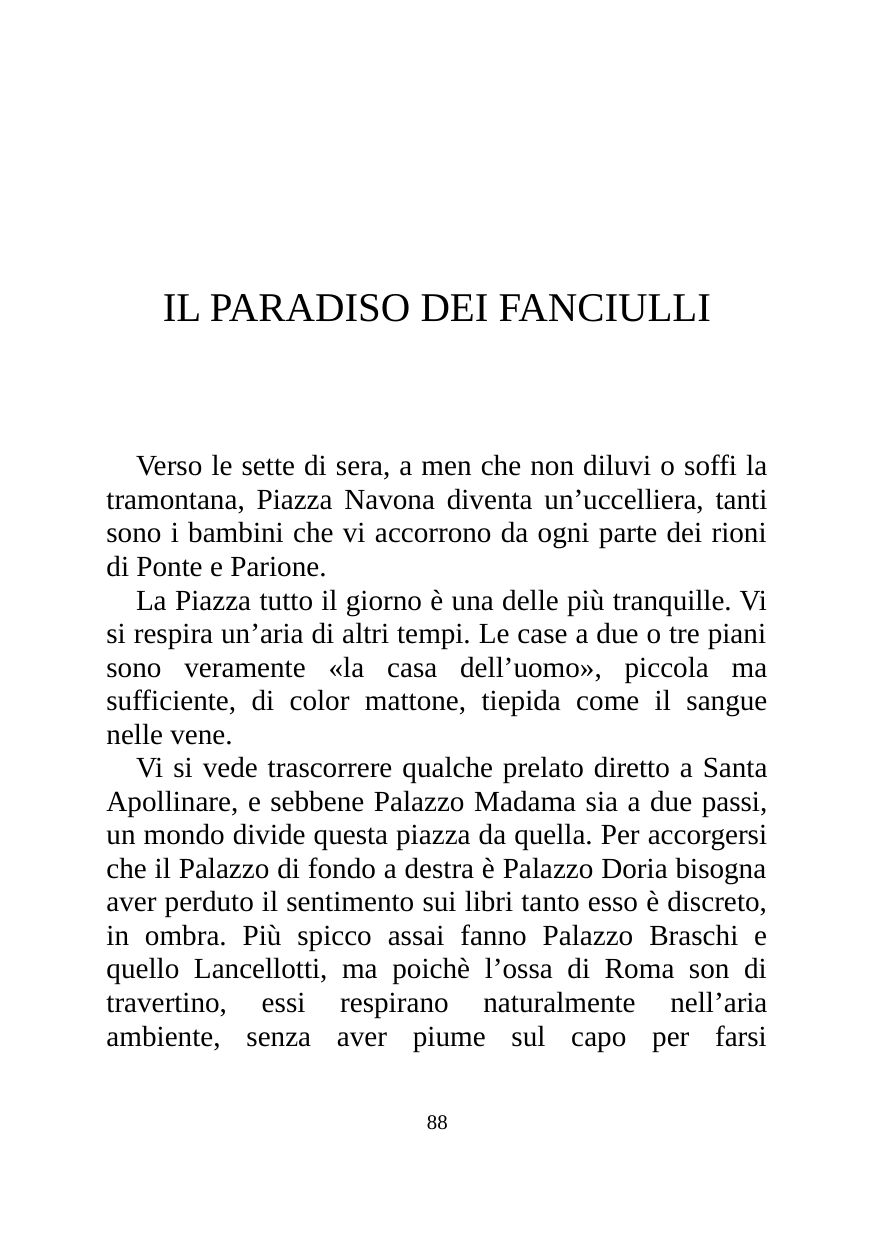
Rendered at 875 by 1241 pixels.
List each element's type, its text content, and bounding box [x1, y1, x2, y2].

text La Piazza tutto il giorno è una delle più tranquille. Vi si respira un’aria di altri tempi. Le case a due o tre piani sono veramente «la casa dell’uomo», piccola ma sufficiente, di color mattone, tiepida come il sangue nelle vene. [106, 583, 768, 750]
text Verso le sette di sera, a men che non diluvi o soffi la tramontana, Piazza Navona diventa un’uccelliera, tanti sono i bambini che vi accorrono da ogni parte dei rioni di Ponte e Parione. [106, 448, 768, 583]
text Vi si vede trascorrere qualche prelato diretto a Santa Apollinare, e sebbene Palazzo Madama sia a due passi, un mondo divide questa piazza da quella. Per accorgersi che il Palazzo di fondo a destra è Palazzo Doria bisogna aver perduto il sentimento sui libri tanto esso è discreto, in ombra. Più spicco assai fanno Palazzo Braschi e quello Lancellotti, ma poichè l’ossa di Roma son di travertino, essi respirano naturalmente nell’aria ambiente, senza aver piume sul capo per farsi [106, 750, 768, 1052]
subtitle IL PARADISO DEI FANCIULLI [106, 283, 768, 330]
